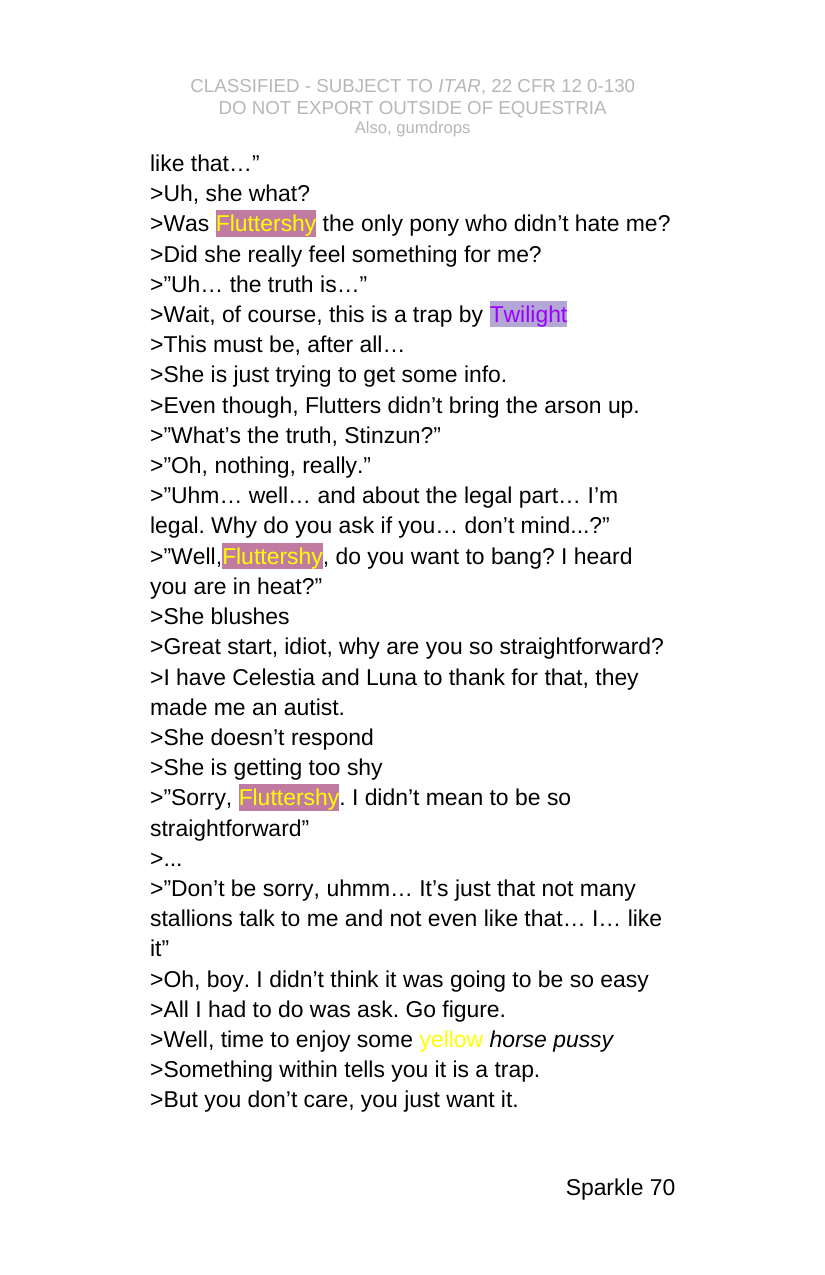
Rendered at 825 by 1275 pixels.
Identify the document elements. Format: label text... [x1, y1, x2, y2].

text >Wait, of course, this is a trap by Twilight [150, 301, 675, 327]
text >I have Celestia and Luna to thank for that, they made me an autist. [150, 663, 675, 720]
text >She is just trying to get some info. [150, 361, 675, 388]
text like that…” [150, 150, 675, 176]
text >She blushes [150, 603, 675, 629]
text >Did she really feel something for me? [150, 241, 675, 267]
text >”Oh, nothing, really.” [150, 452, 675, 478]
text >Something within tells you it is a trap. [150, 1056, 675, 1083]
text >She is getting too shy [150, 754, 675, 781]
text >Was Fluttershy the only pony who didn’t hate me? [150, 210, 675, 237]
text >Great start, idiot, why are you so straightforward? [150, 633, 675, 660]
text >But you don’t care, you just want it. [150, 1086, 675, 1113]
text >... [150, 845, 675, 871]
text >”What’s the truth, Stinzun?” [150, 422, 675, 448]
text >”Sorry, Fluttershy. I didn’t mean to be so straightforward” [150, 784, 675, 841]
text >All I had to do was ask. Go figure. [150, 996, 675, 1022]
text >”Don’t be sorry, uhmm… It’s just that not many stallions talk to me and not even like that… I… like it” [150, 875, 675, 962]
text >”Uh… the truth is…” [150, 271, 675, 297]
text >Uh, she what? [150, 180, 675, 207]
text >Oh, boy. I didn’t think it was going to be so easy [150, 966, 675, 992]
text >”Uhm… well… and about the legal part… I’m legal. Why do you ask if you… don’t mind...?” [150, 482, 675, 539]
text >”Well,Fluttershy, do you want to bang? I heard you are in heat?” [150, 543, 675, 599]
text >This must be, after all… [150, 331, 675, 358]
text >Even though, Flutters didn’t bring the arson up. [150, 392, 675, 418]
text >Well, time to enjoy some yellow horse pussy [150, 1026, 675, 1052]
text >She doesn’t respond [150, 724, 675, 750]
